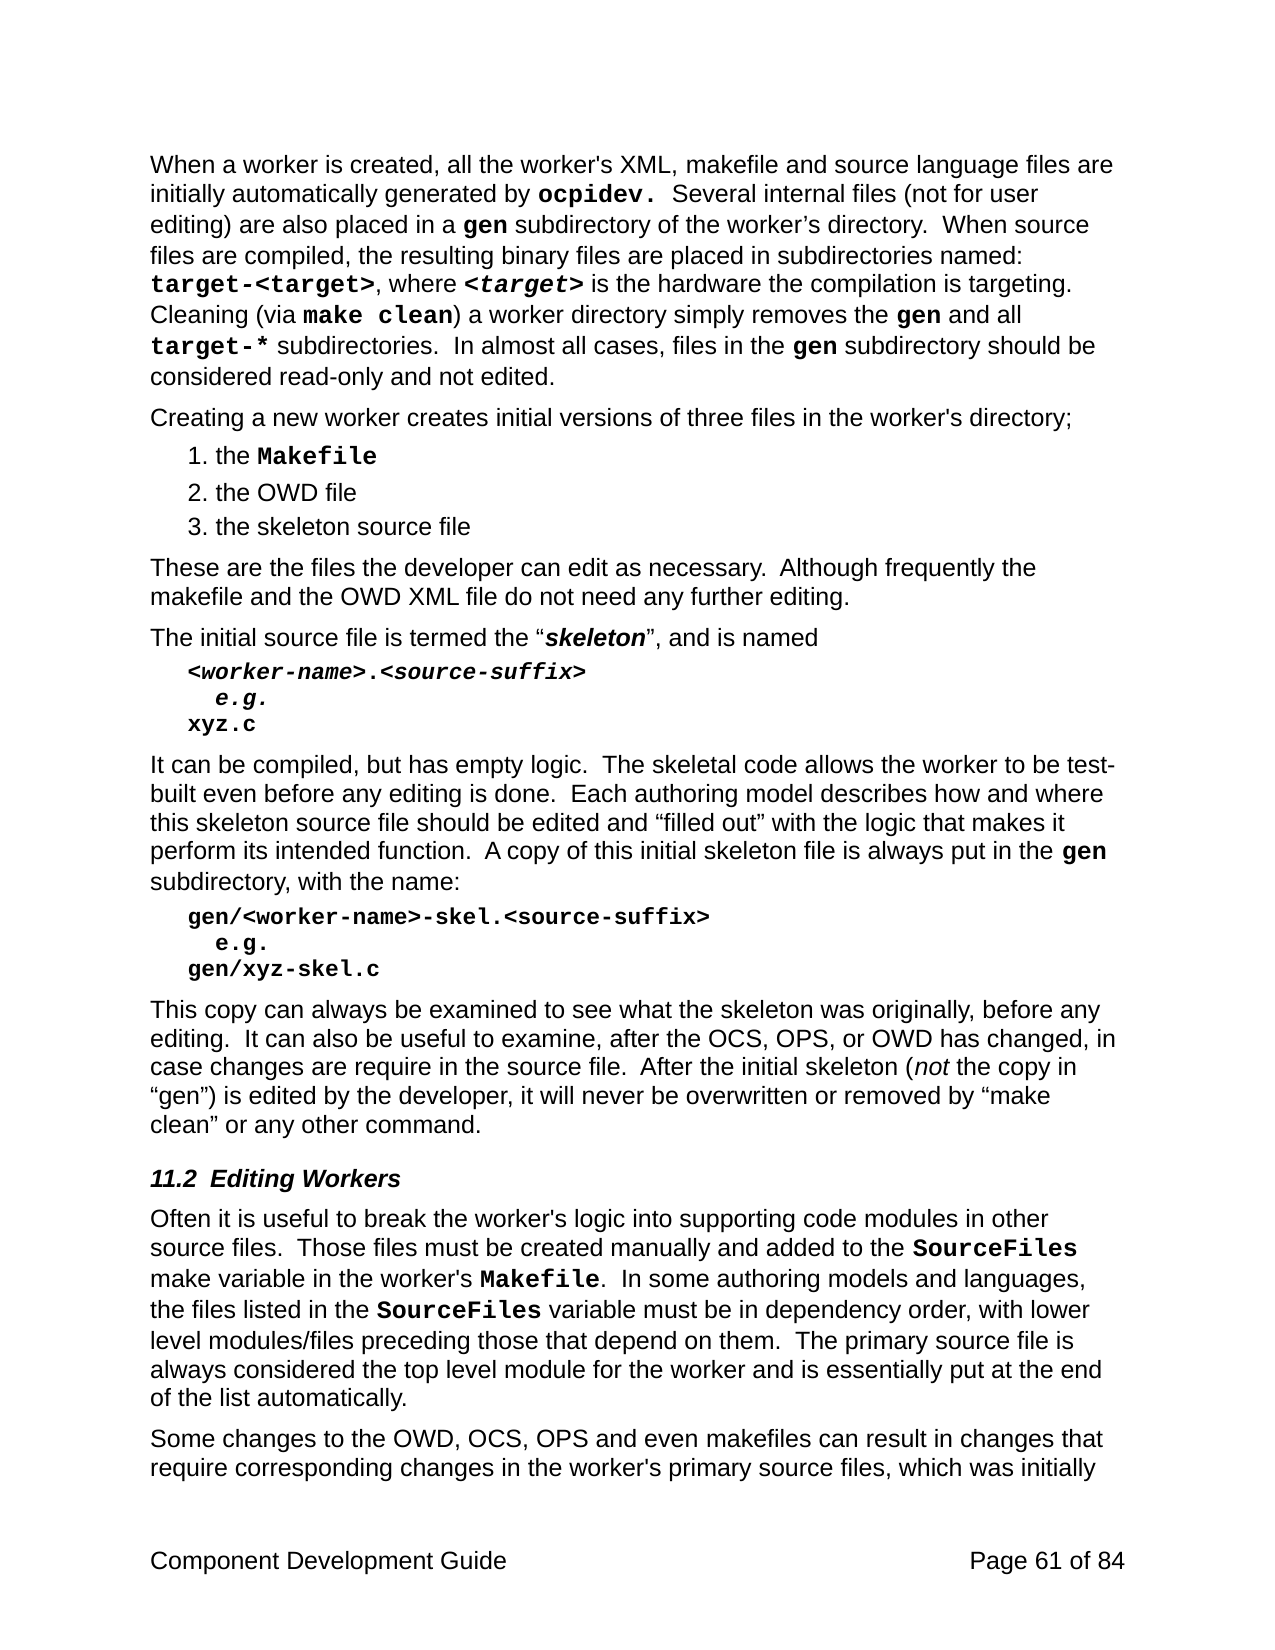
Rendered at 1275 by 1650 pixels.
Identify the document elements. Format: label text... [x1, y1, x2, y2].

list the Makefile [187, 441, 1050, 472]
text It can be compiled, but has empty logic. The skeletal code allows the worker to be test-built even before any editing is done. Each authoring model describes how and where this skeleton source file should be edited and “filled out” with the logic that makes it perform its intended function. A copy of this initial skeleton file is always put in the gen subdirectory, with the name: [150, 750, 1125, 896]
list the OWD file [187, 478, 1050, 506]
text gen/<worker-name>-skel.<source-suffix> e.g. gen/xyz-skel.c [187, 905, 1125, 983]
text <worker-name>.<source-suffix> e.g. xyz.c [187, 660, 1125, 738]
text Creating a new worker creates initial versions of three files in the worker's directory; [150, 403, 1125, 432]
text Some changes to the OWD, OCS, OPS and even makefiles can result in changes that require corresponding changes in the worker's primary source files, which was initially [150, 1424, 1125, 1482]
text These are the files the developer can edit as necessary. Although frequently the makefile and the OWD XML file do not need any further editing. [150, 553, 1125, 611]
text When a worker is created, all the worker's XML, makefile and source language files are initially automatically generated by ocpidev. Several internal files (not for user editing) are also placed in a gen subdirectory of the worker’s directory. When source files are compiled, the resulting binary files are placed in subdirectories named: target-<target>, where <target> is the hardware the compilation is targeting. Cleaning (via make clean) a worker directory simply removes the gen and all target-* subdirectories. In almost all cases, files in the gen subdirectory should be considered read-only and not edited. [150, 150, 1125, 391]
text Often it is useful to break the worker's logic into supporting code modules in other source files. Those files must be created manually and added to the SourceFiles make variable in the worker's Makefile. In some authoring models and languages, the files listed in the SourceFiles variable must be in dependency order, with lower level modules/files preceding those that depend on them. The primary source file is always considered the top level module for the worker and is essentially put at the end of the list automatically. [150, 1204, 1125, 1412]
text This copy can always be examined to see what the skeleton was originally, before any editing. It can also be useful to examine, after the OCS, OPS, or OWD has changed, in case changes are require in the source file. After the initial skeleton (not the copy in “gen”) is edited by the developer, it will never be overwritten or removed by “make clean” or any other command. [150, 995, 1125, 1138]
subtitle Editing Workers [150, 1163, 1125, 1192]
list the skeleton source file [187, 512, 1050, 541]
text The initial source file is termed the “skeleton”, and is named [150, 623, 1125, 651]
